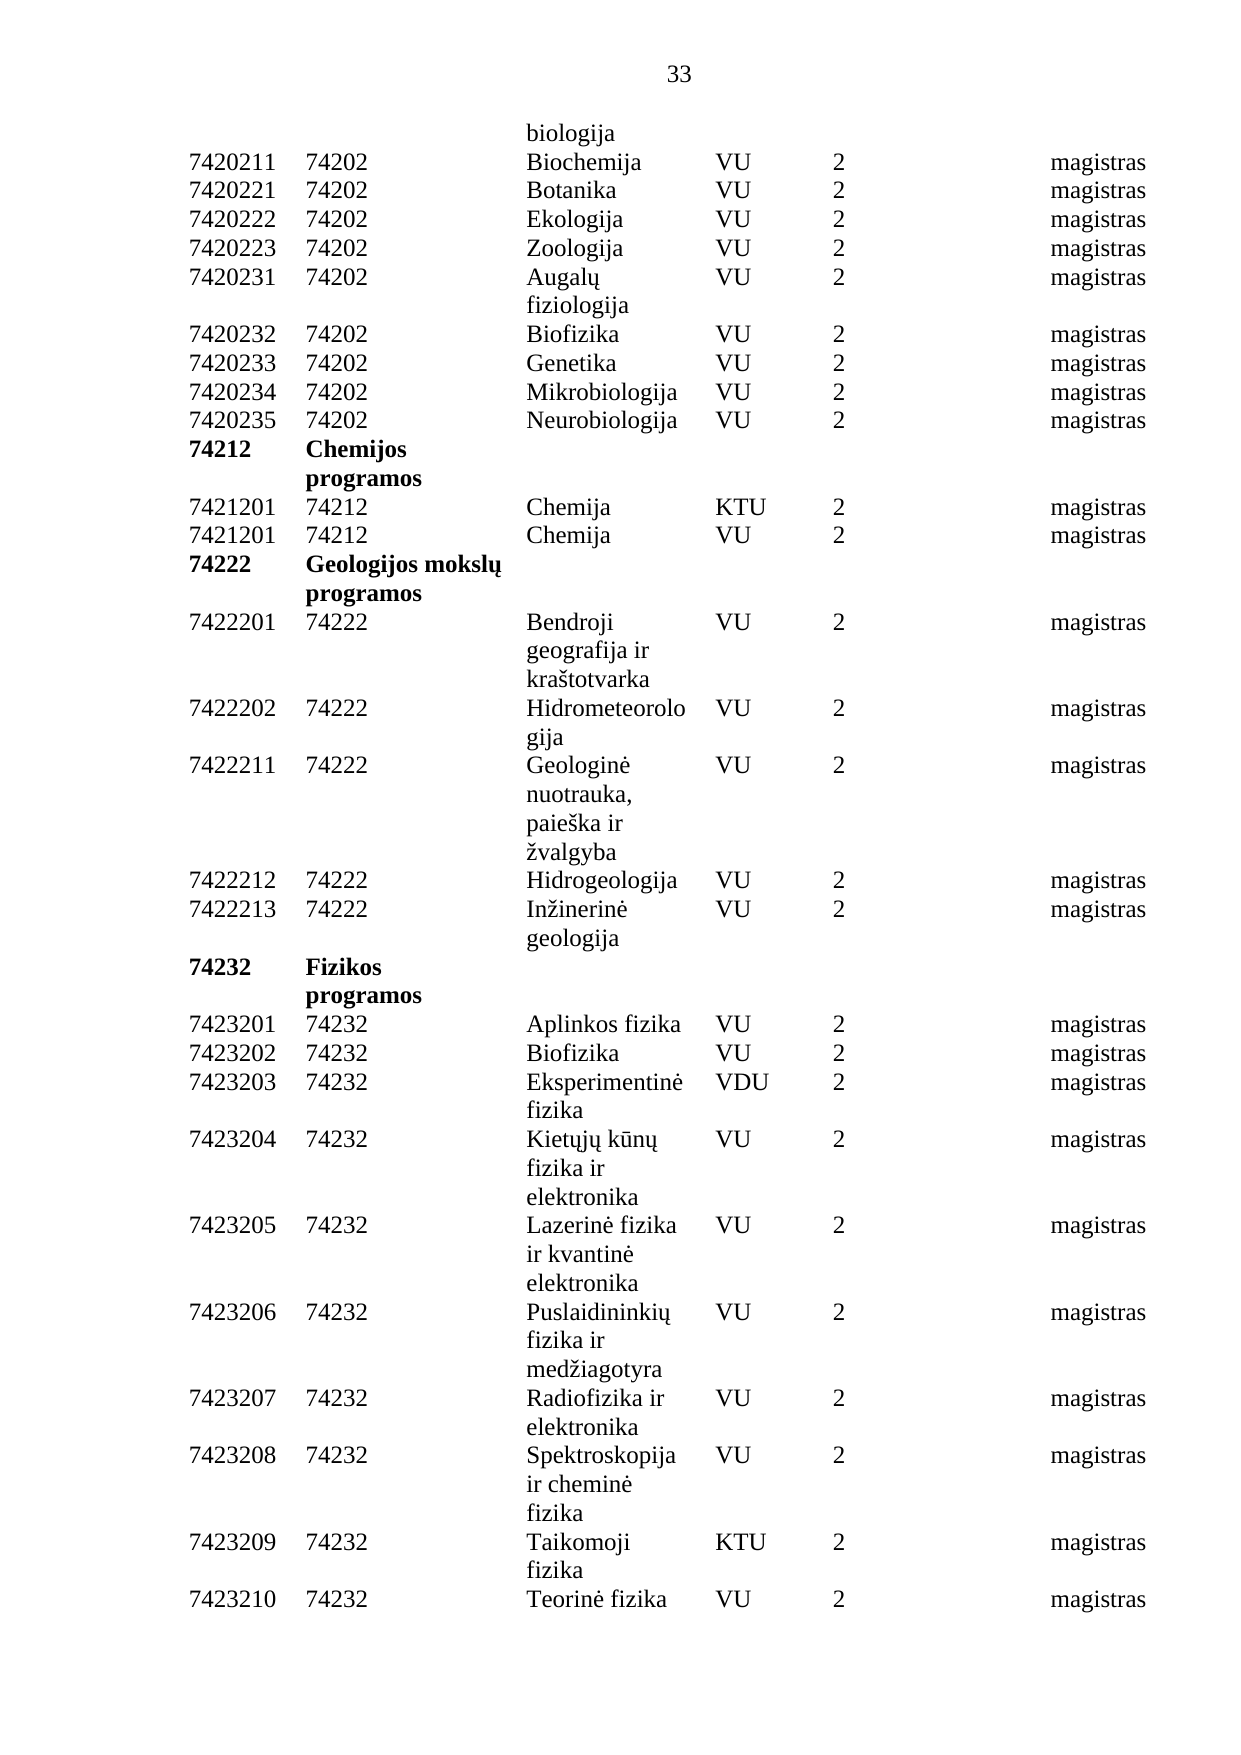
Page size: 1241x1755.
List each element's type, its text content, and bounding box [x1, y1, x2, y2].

table_cell VU [704, 176, 821, 204]
table_cell 74212 [294, 521, 515, 549]
table_cell 7423204 [177, 1124, 294, 1211]
table_cell [1202, 1383, 1207, 1441]
table_cell 74202 [294, 262, 515, 319]
table_cell [902, 1009, 973, 1038]
table_cell [1197, 434, 1202, 492]
table_cell [515, 952, 704, 1009]
table_cell VU [704, 406, 821, 434]
table_cell [973, 1527, 1039, 1584]
table_cell [902, 492, 973, 521]
table_cell [902, 894, 973, 952]
table_cell [973, 952, 1039, 1009]
table_cell magistras [1039, 1441, 1197, 1527]
table_cell [1202, 1009, 1207, 1038]
table_cell magistras [1039, 1383, 1197, 1441]
table_cell 74202 [294, 377, 515, 406]
table_cell [973, 406, 1039, 434]
table_cell [821, 434, 902, 492]
table_cell [973, 233, 1039, 262]
table_cell [973, 866, 1039, 894]
table_cell [1039, 434, 1197, 492]
table_cell [973, 262, 1039, 319]
table_cell magistras [1039, 319, 1197, 348]
table_cell [1202, 434, 1207, 492]
table_cell 2 [821, 1584, 902, 1613]
table_cell magistras [1039, 521, 1197, 549]
table_cell [177, 118, 294, 147]
table_cell VU [704, 751, 821, 866]
table_cell Bendroji geografija ir kraštotvarka [515, 607, 704, 693]
table_cell [1197, 1067, 1202, 1124]
table_cell Augalų fiziologija [515, 262, 704, 319]
table_cell 7422212 [177, 866, 294, 894]
table_cell 2 [821, 607, 902, 693]
table_cell [973, 204, 1039, 233]
table_cell VU [704, 1211, 821, 1297]
table_cell 74202 [294, 204, 515, 233]
table_cell [1202, 348, 1207, 377]
table_cell [1197, 492, 1202, 521]
table_cell 74232 [294, 1383, 515, 1441]
table_cell 74232 [294, 1038, 515, 1067]
table_cell VU [704, 377, 821, 406]
table_cell VU [704, 1383, 821, 1441]
table_cell [973, 1211, 1039, 1297]
table_cell magistras [1039, 233, 1197, 262]
table_cell [1197, 1038, 1202, 1067]
table_cell 74232 [294, 1584, 515, 1613]
table_cell 2 [821, 1009, 902, 1038]
table_cell Puslaidininkių fizika ir medžiagotyra [515, 1297, 704, 1383]
table_cell magistras [1039, 1067, 1197, 1124]
table_cell Ekologija [515, 204, 704, 233]
table_cell [973, 521, 1039, 549]
table_cell 2 [821, 1527, 902, 1584]
table_cell [1202, 1211, 1207, 1297]
table_cell [902, 147, 973, 176]
table_cell 74202 [294, 147, 515, 176]
table_cell 7423205 [177, 1211, 294, 1297]
table_cell [1202, 521, 1207, 549]
table_cell [973, 549, 1039, 607]
table_cell magistras [1039, 1038, 1197, 1067]
table_cell 74202 [294, 319, 515, 348]
table_cell 74232 [294, 1211, 515, 1297]
table_cell [1202, 492, 1207, 521]
table_cell magistras [1039, 377, 1197, 406]
table_cell magistras [1039, 176, 1197, 204]
table_cell biologija [515, 118, 704, 147]
table_cell 7422213 [177, 894, 294, 952]
table_cell [1197, 521, 1202, 549]
table_cell KTU [704, 492, 821, 521]
table_cell [1197, 1297, 1202, 1383]
table_cell [1202, 693, 1207, 751]
table_cell 74222 [294, 894, 515, 952]
table_cell [902, 262, 973, 319]
table_cell Teorinė fizika [515, 1584, 704, 1613]
table_cell [902, 118, 973, 147]
table_cell 7420222 [177, 204, 294, 233]
table_cell [902, 549, 973, 607]
table_cell 74232 [294, 1441, 515, 1527]
table_cell [902, 607, 973, 693]
table_cell [1202, 319, 1207, 348]
table_cell VU [704, 521, 821, 549]
table_cell [1197, 204, 1202, 233]
table_cell Zoologija [515, 233, 704, 262]
table_cell [902, 521, 973, 549]
table_cell Fizikos programos [294, 952, 515, 1009]
table_cell [973, 894, 1039, 952]
table_cell 2 [821, 1124, 902, 1211]
table_cell [1197, 1441, 1202, 1527]
table_cell Spektroskopija ir cheminė fizika [515, 1441, 704, 1527]
table_cell Hidrogeologija [515, 866, 704, 894]
table_cell 74232 [294, 1527, 515, 1584]
table_cell [1197, 377, 1202, 406]
table_cell magistras [1039, 348, 1197, 377]
table_cell 7423208 [177, 1441, 294, 1527]
table_cell [902, 1297, 973, 1383]
table_cell [1202, 866, 1207, 894]
table_cell magistras [1039, 1124, 1197, 1211]
table_cell [1197, 751, 1202, 866]
table_cell [1197, 262, 1202, 319]
table_cell [1202, 952, 1207, 1009]
table_cell [973, 492, 1039, 521]
table_cell [1197, 1383, 1202, 1441]
table_cell VU [704, 1124, 821, 1211]
table_cell VU [704, 1441, 821, 1527]
table_cell 7421201 [177, 521, 294, 549]
table_cell 2 [821, 894, 902, 952]
table_cell [294, 118, 515, 147]
table_cell VU [704, 607, 821, 693]
table_cell VU [704, 866, 821, 894]
table_cell VU [704, 1038, 821, 1067]
table_cell [1202, 1527, 1207, 1584]
table_cell [1202, 147, 1207, 176]
table_cell [902, 233, 973, 262]
table_cell magistras [1039, 1527, 1197, 1584]
table_cell [1197, 894, 1202, 952]
table_cell VU [704, 894, 821, 952]
table_cell [902, 434, 973, 492]
table_cell [1202, 176, 1207, 204]
table_cell [973, 176, 1039, 204]
table_cell Aplinkos fizika [515, 1009, 704, 1038]
table_cell 7422202 [177, 693, 294, 751]
table_cell [973, 434, 1039, 492]
table_cell 7422201 [177, 607, 294, 693]
table_cell magistras [1039, 204, 1197, 233]
table_cell 74232 [177, 952, 294, 1009]
table_cell [1202, 204, 1207, 233]
table_cell 74232 [294, 1124, 515, 1211]
table_cell [973, 1038, 1039, 1067]
table_cell 7423206 [177, 1297, 294, 1383]
table_cell [821, 952, 902, 1009]
table_cell [1202, 406, 1207, 434]
table_cell 7423201 [177, 1009, 294, 1038]
table_cell [1202, 1124, 1207, 1211]
table_cell Inžinerinė geologija [515, 894, 704, 952]
table_cell [1197, 866, 1202, 894]
table_cell 7423210 [177, 1584, 294, 1613]
table_cell [1039, 118, 1197, 147]
table_cell 7420234 [177, 377, 294, 406]
table_cell magistras [1039, 147, 1197, 176]
table_cell 2 [821, 233, 902, 262]
table_cell 2 [821, 751, 902, 866]
table_cell [1202, 377, 1207, 406]
table_cell 74222 [294, 866, 515, 894]
table_cell [704, 549, 821, 607]
table_cell Lazerinė fizika ir kvantinė elektronika [515, 1211, 704, 1297]
table_cell VU [704, 147, 821, 176]
table_cell Biofizika [515, 1038, 704, 1067]
table_cell [1202, 751, 1207, 866]
table_cell magistras [1039, 607, 1197, 693]
table_cell [902, 406, 973, 434]
table_cell 7421201 [177, 492, 294, 521]
table_cell [1202, 607, 1207, 693]
table_cell [821, 118, 902, 147]
table_cell 7423209 [177, 1527, 294, 1584]
table_cell [902, 952, 973, 1009]
table_cell 7420235 [177, 406, 294, 434]
table_cell magistras [1039, 1211, 1197, 1297]
table_cell 2 [821, 866, 902, 894]
table_cell [1202, 233, 1207, 262]
table_cell [1197, 406, 1202, 434]
table_cell 2 [821, 1211, 902, 1297]
table_cell VU [704, 693, 821, 751]
table_cell 74232 [294, 1067, 515, 1124]
table_cell [973, 147, 1039, 176]
table_cell 2 [821, 319, 902, 348]
table_cell VU [704, 204, 821, 233]
table_cell 74232 [294, 1297, 515, 1383]
table_cell magistras [1039, 1009, 1197, 1038]
table_cell [973, 1441, 1039, 1527]
table_cell magistras [1039, 406, 1197, 434]
table_cell 2 [821, 406, 902, 434]
table_cell Genetika [515, 348, 704, 377]
table_cell [973, 118, 1039, 147]
table_cell [973, 319, 1039, 348]
table_cell [1197, 233, 1202, 262]
table_cell 74202 [294, 406, 515, 434]
table_cell magistras [1039, 751, 1197, 866]
table_cell 2 [821, 521, 902, 549]
table_cell VU [704, 319, 821, 348]
table_cell magistras [1039, 693, 1197, 751]
table_cell 2 [821, 1038, 902, 1067]
table_cell [1197, 118, 1202, 147]
table_cell [1039, 549, 1197, 607]
table_cell [1202, 262, 1207, 319]
table_cell VU [704, 1297, 821, 1383]
table_cell [902, 1584, 973, 1613]
table_cell [973, 1067, 1039, 1124]
table_cell [902, 1527, 973, 1584]
table_cell magistras [1039, 866, 1197, 894]
table_cell [902, 1211, 973, 1297]
table_cell 74222 [294, 751, 515, 866]
table_cell [973, 348, 1039, 377]
table_cell Chemija [515, 521, 704, 549]
table_cell 2 [821, 1297, 902, 1383]
table_cell [1039, 952, 1197, 1009]
table_cell [1197, 1009, 1202, 1038]
table_cell [1197, 1211, 1202, 1297]
table_cell [973, 693, 1039, 751]
table_cell Eksperimentinė fizika [515, 1067, 704, 1124]
table_cell [1202, 1441, 1207, 1527]
table_cell [902, 377, 973, 406]
table_cell 74222 [294, 607, 515, 693]
table_cell [902, 176, 973, 204]
table_cell 7422211 [177, 751, 294, 866]
table_cell 74212 [177, 434, 294, 492]
table_cell VU [704, 1584, 821, 1613]
table_cell [1197, 319, 1202, 348]
table_cell Botanika [515, 176, 704, 204]
table_cell VDU [704, 1067, 821, 1124]
table_cell Biofizika [515, 319, 704, 348]
table_cell VU [704, 262, 821, 319]
table_cell VU [704, 1009, 821, 1038]
table_cell [973, 751, 1039, 866]
table_cell 2 [821, 147, 902, 176]
table_cell [1197, 693, 1202, 751]
table_cell Kietųjų kūnų fizika ir elektronika [515, 1124, 704, 1211]
table_cell magistras [1039, 1584, 1197, 1613]
table_cell [1197, 348, 1202, 377]
table_cell 2 [821, 1383, 902, 1441]
table_cell [1202, 1038, 1207, 1067]
table_cell [902, 319, 973, 348]
table_cell [1202, 118, 1207, 147]
table_cell 2 [821, 176, 902, 204]
table_cell [515, 434, 704, 492]
table_cell [973, 1383, 1039, 1441]
table_cell 2 [821, 1067, 902, 1124]
table_cell 74202 [294, 233, 515, 262]
table_cell Chemija [515, 492, 704, 521]
table_cell [902, 751, 973, 866]
table_cell [973, 607, 1039, 693]
table_cell 2 [821, 204, 902, 233]
table_cell 2 [821, 377, 902, 406]
table_cell [1197, 1584, 1202, 1613]
table_cell [1197, 176, 1202, 204]
table_cell 2 [821, 262, 902, 319]
table_cell [704, 118, 821, 147]
table_cell Mikrobiologija [515, 377, 704, 406]
table_cell Biochemija [515, 147, 704, 176]
table_cell Geologijos mokslų programos [294, 549, 515, 607]
table_cell 74222 [294, 693, 515, 751]
table_cell [1202, 1067, 1207, 1124]
table_cell 2 [821, 492, 902, 521]
table_cell magistras [1039, 894, 1197, 952]
table_cell 74232 [294, 1009, 515, 1038]
table_cell magistras [1039, 1297, 1197, 1383]
table_cell [902, 1124, 973, 1211]
table_cell 7420233 [177, 348, 294, 377]
table_cell [515, 549, 704, 607]
table_cell 7420211 [177, 147, 294, 176]
table_cell KTU [704, 1527, 821, 1584]
table_cell Chemijos programos [294, 434, 515, 492]
table_cell [821, 549, 902, 607]
table_cell [902, 1383, 973, 1441]
table_cell 74202 [294, 176, 515, 204]
table_cell [704, 434, 821, 492]
table_cell 7420223 [177, 233, 294, 262]
table_cell 2 [821, 1441, 902, 1527]
table_cell Neurobiologija [515, 406, 704, 434]
table_cell [902, 348, 973, 377]
table_cell [704, 952, 821, 1009]
table_cell [973, 1009, 1039, 1038]
table_cell [1197, 549, 1202, 607]
table_cell VU [704, 233, 821, 262]
table_cell 74202 [294, 348, 515, 377]
table_cell 7420232 [177, 319, 294, 348]
table_cell [902, 866, 973, 894]
table_cell [902, 204, 973, 233]
table_cell 7420221 [177, 176, 294, 204]
table_cell [1197, 147, 1202, 176]
table_cell [1202, 894, 1207, 952]
table_cell 7423203 [177, 1067, 294, 1124]
table_cell 2 [821, 693, 902, 751]
table_cell [902, 1067, 973, 1124]
table_cell [902, 1038, 973, 1067]
table_cell 7423207 [177, 1383, 294, 1441]
table_cell Hidrometeorologija [515, 693, 704, 751]
table_cell [1197, 952, 1202, 1009]
table_cell [1202, 1584, 1207, 1613]
table_cell [973, 1584, 1039, 1613]
table_cell Geologinė nuotrauka, paieška ir žvalgyba [515, 751, 704, 866]
table_cell [973, 377, 1039, 406]
table_cell [902, 693, 973, 751]
table_cell magistras [1039, 262, 1197, 319]
table_cell [1197, 607, 1202, 693]
table_cell 74212 [294, 492, 515, 521]
table_cell [973, 1124, 1039, 1211]
table_cell VU [704, 348, 821, 377]
table_cell [973, 1297, 1039, 1383]
table_cell 7420231 [177, 262, 294, 319]
table_cell [1197, 1124, 1202, 1211]
table_cell 74222 [177, 549, 294, 607]
table_cell [1202, 1297, 1207, 1383]
table_cell [1202, 549, 1207, 607]
table_cell Radiofizika ir elektronika [515, 1383, 704, 1441]
table_cell [1197, 1527, 1202, 1584]
table_cell [902, 1441, 973, 1527]
table_cell magistras [1039, 492, 1197, 521]
table_cell 2 [821, 348, 902, 377]
table_cell Taikomoji fizika [515, 1527, 704, 1584]
table_cell 7423202 [177, 1038, 294, 1067]
